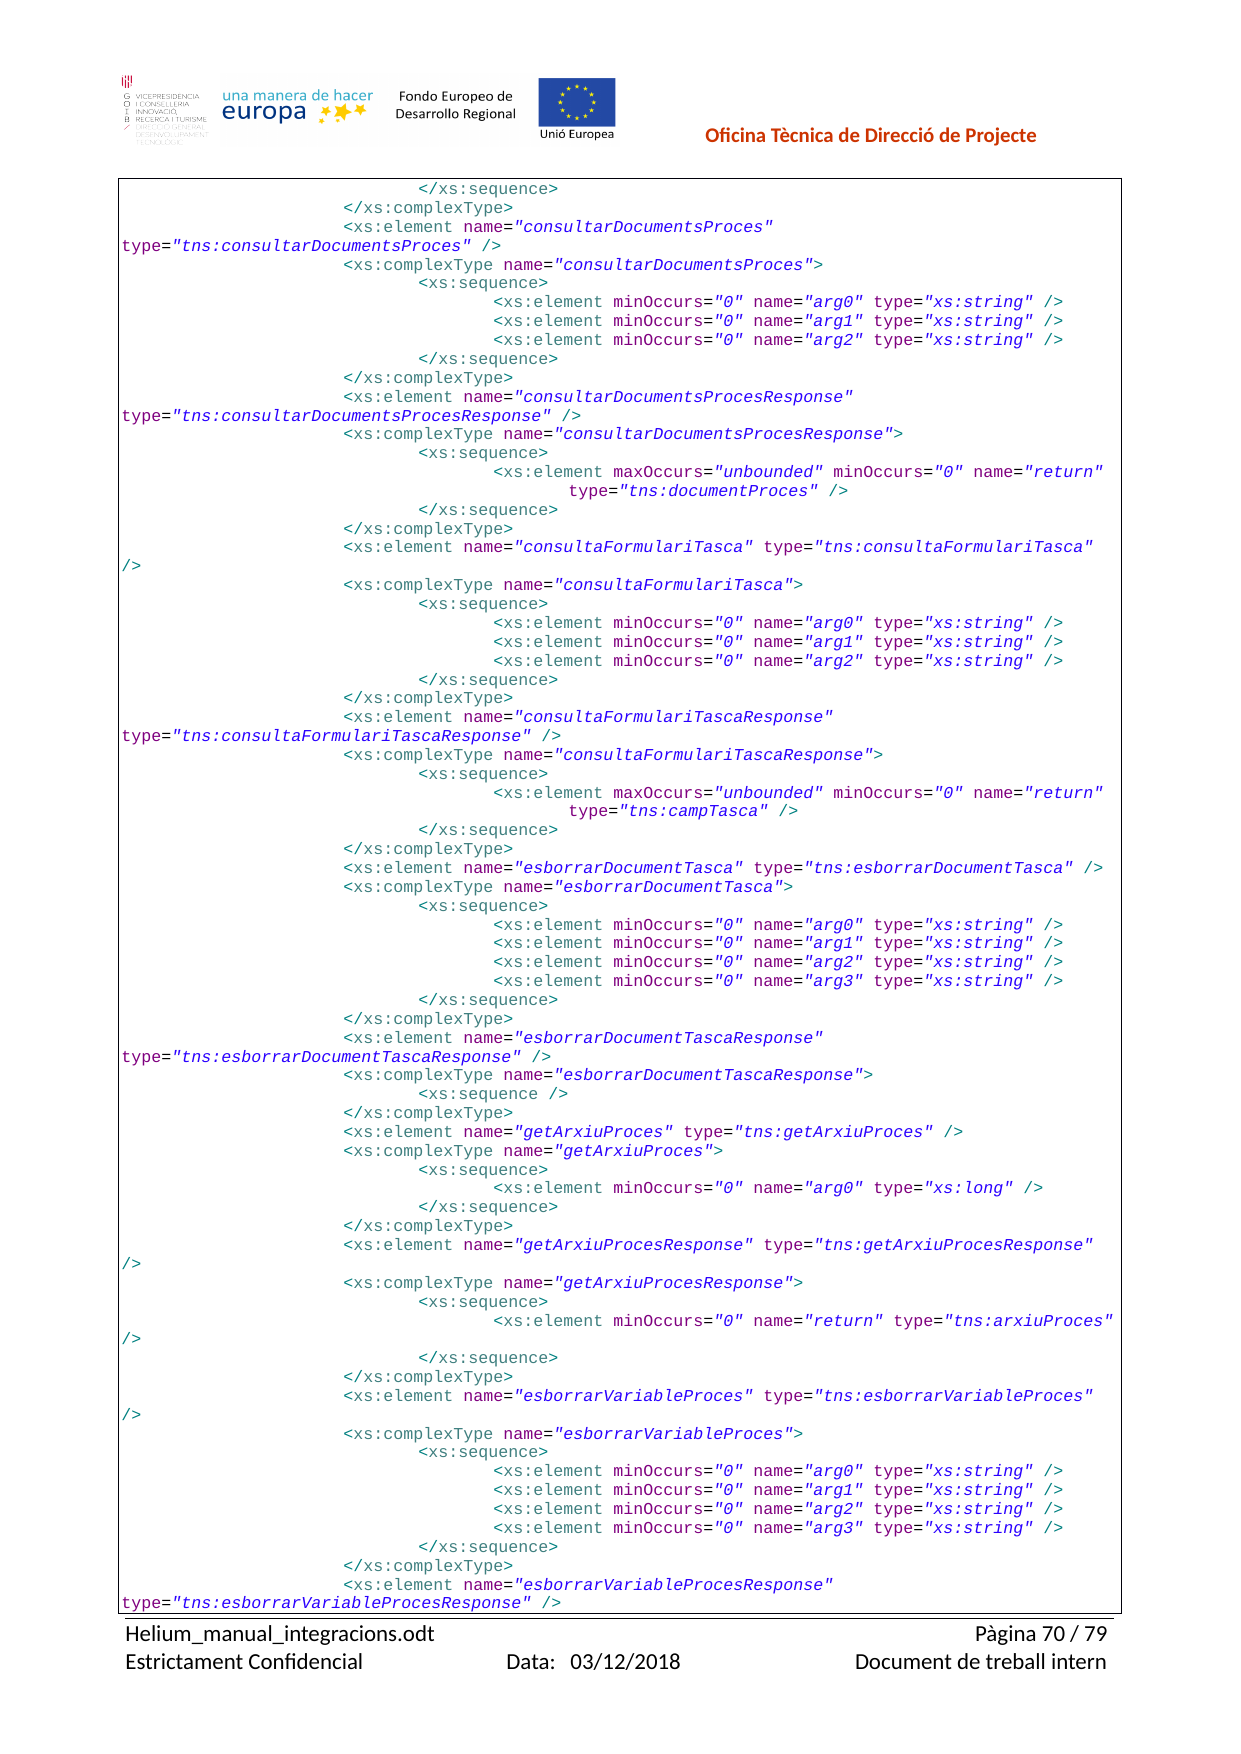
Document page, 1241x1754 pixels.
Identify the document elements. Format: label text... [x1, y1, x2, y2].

text <xs:complexType name="consultarDocumentsProces"> [119, 253, 1121, 272]
text <xs:element name="consultaFormulariTascaResponse" type="tns:consultaFormulariTascaResponse" /> [119, 706, 1121, 743]
text </xs:sequence> [119, 988, 1121, 1007]
text <xs:element minOccurs="0" name="arg0" type="xs:string" /> [119, 291, 1121, 310]
text <xs:element minOccurs="0" name="arg0" type="xs:string" /> [119, 1460, 1121, 1479]
text </xs:complexType> [119, 1554, 1121, 1573]
text </xs:sequence> [119, 668, 1121, 687]
text type="tns:documentProces" /> [119, 479, 1121, 498]
text <xs:sequence> [119, 894, 1121, 913]
text <xs:complexType name="consultarDocumentsProcesResponse"> [119, 423, 1121, 442]
text <xs:element minOccurs="0" name="arg2" type="xs:string" /> [119, 328, 1121, 347]
text <xs:sequence> [119, 1441, 1121, 1460]
text <xs:sequence> [119, 272, 1121, 291]
text </xs:sequence> [119, 819, 1121, 838]
text <xs:sequence> [119, 1158, 1121, 1177]
text <xs:element minOccurs="0" name="arg1" type="xs:string" /> [119, 630, 1121, 649]
text <xs:element name="esborrarDocumentTasca" type="tns:esborrarDocumentTasca" /> [119, 856, 1121, 875]
text <xs:sequence> [119, 592, 1121, 611]
text <xs:complexType name="consultaFormulariTasca"> [119, 574, 1121, 592]
text </xs:complexType> [119, 687, 1121, 706]
text <xs:element minOccurs="0" name="arg1" type="xs:string" /> [119, 932, 1121, 951]
text <xs:sequence> [119, 762, 1121, 781]
text <xs:element minOccurs="0" name="arg1" type="xs:string" /> [119, 310, 1121, 328]
text </xs:complexType> [119, 1007, 1121, 1026]
text <xs:complexType name="getArxiuProces"> [119, 1139, 1121, 1158]
text <xs:element minOccurs="0" name="arg3" type="xs:string" /> [119, 1516, 1121, 1535]
text <xs:element name="consultaFormulariTasca" type="tns:consultaFormulariTasca" /> [119, 536, 1121, 574]
text </xs:sequence> [119, 347, 1121, 366]
text <xs:element minOccurs="0" name="return" type="tns:arxiuProces" /> [119, 1309, 1121, 1347]
text </xs:complexType> [119, 366, 1121, 385]
text </xs:complexType> [119, 1215, 1121, 1233]
text <xs:element name="esborrarVariableProcesResponse" type="tns:esborrarVariableProcesResponse" /> [119, 1573, 1121, 1613]
text <xs:element maxOccurs="unbounded" minOccurs="0" name="return" [119, 461, 1121, 479]
text <xs:element name="esborrarVariableProces" type="tns:esborrarVariableProces" /> [119, 1384, 1121, 1422]
text <xs:element name="consultarDocumentsProcesResponse" type="tns:consultarDocumentsProcesResponse" /> [119, 385, 1121, 423]
text </xs:complexType> [119, 1102, 1121, 1120]
text </xs:sequence> [119, 179, 1121, 197]
text </xs:complexType> [119, 838, 1121, 856]
text </xs:complexType> [119, 517, 1121, 536]
text <xs:sequence /> [119, 1083, 1121, 1102]
text <xs:complexType name="getArxiuProcesResponse"> [119, 1271, 1121, 1290]
text <xs:element minOccurs="0" name="arg1" type="xs:string" /> [119, 1479, 1121, 1497]
text <xs:sequence> [119, 1290, 1121, 1309]
text <xs:element name="consultarDocumentsProces" type="tns:consultarDocumentsProces" /> [119, 215, 1121, 253]
text <xs:complexType name="esborrarDocumentTascaResponse"> [119, 1064, 1121, 1083]
text <xs:complexType name="esborrarDocumentTasca"> [119, 875, 1121, 894]
text <xs:element name="getArxiuProces" type="tns:getArxiuProces" /> [119, 1120, 1121, 1139]
text <xs:element minOccurs="0" name="arg2" type="xs:string" /> [119, 951, 1121, 969]
text </xs:sequence> [119, 1347, 1121, 1366]
text </xs:sequence> [119, 1196, 1121, 1215]
text <xs:element minOccurs="0" name="arg3" type="xs:string" /> [119, 969, 1121, 988]
text <xs:element minOccurs="0" name="arg2" type="xs:string" /> [119, 649, 1121, 668]
text <xs:complexType name="consultaFormulariTascaResponse"> [119, 743, 1121, 762]
text <xs:complexType name="esborrarVariableProces"> [119, 1422, 1121, 1441]
text <xs:element minOccurs="0" name="arg2" type="xs:string" /> [119, 1497, 1121, 1516]
picture [219, 73, 621, 147]
text <xs:element maxOccurs="unbounded" minOccurs="0" name="return" [119, 781, 1121, 800]
picture [118, 73, 213, 147]
text <xs:element minOccurs="0" name="arg0" type="xs:long" /> [119, 1177, 1121, 1196]
text <xs:element minOccurs="0" name="arg0" type="xs:string" /> [119, 913, 1121, 932]
text <xs:element name="getArxiuProcesResponse" type="tns:getArxiuProcesResponse" /> [119, 1233, 1121, 1271]
text </xs:sequence> [119, 498, 1121, 517]
text </xs:complexType> [119, 1366, 1121, 1384]
text <xs:element name="esborrarDocumentTascaResponse" type="tns:esborrarDocumentTascaResponse" /> [119, 1026, 1121, 1064]
text </xs:complexType> [119, 197, 1121, 215]
text type="tns:campTasca" /> [119, 800, 1121, 819]
text <xs:sequence> [119, 442, 1121, 461]
text <xs:element minOccurs="0" name="arg0" type="xs:string" /> [119, 611, 1121, 630]
text </xs:sequence> [119, 1535, 1121, 1554]
